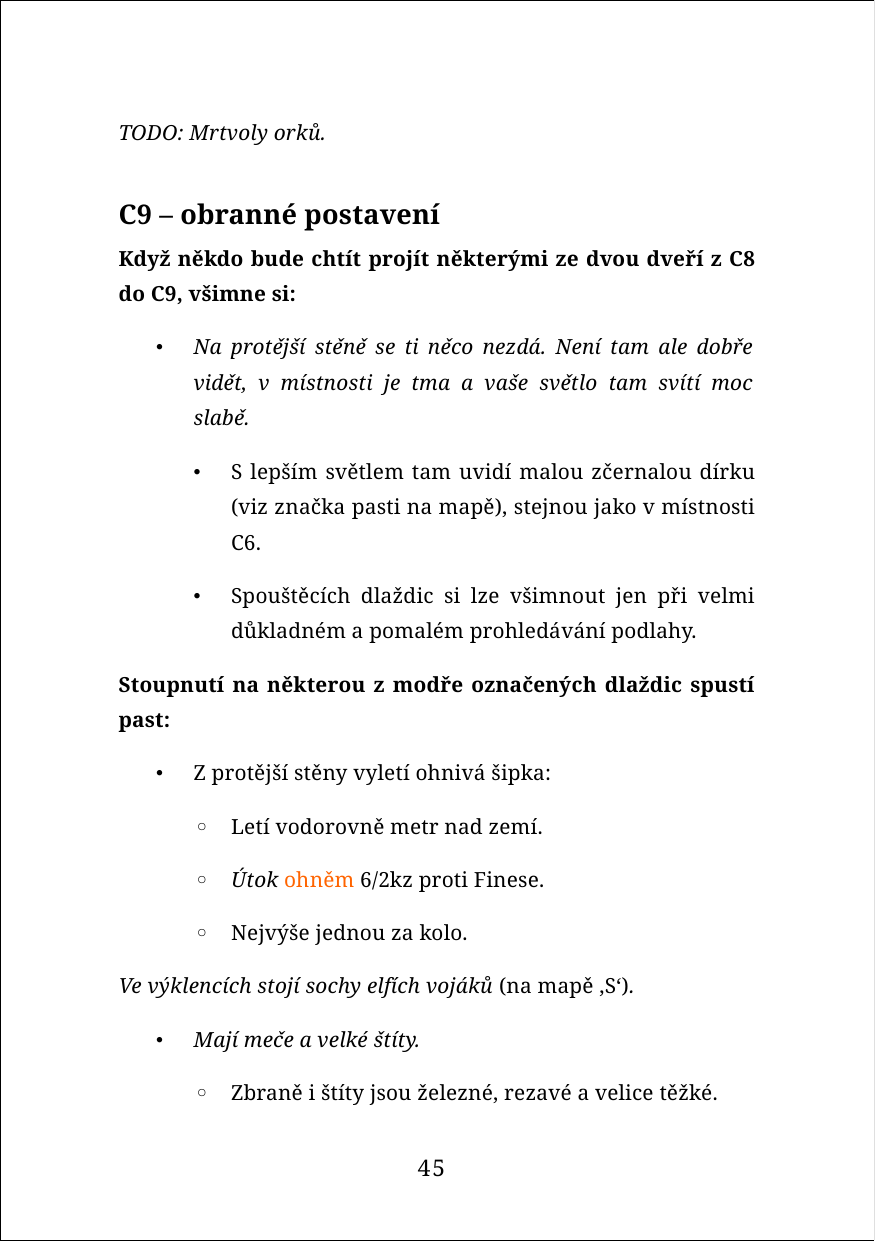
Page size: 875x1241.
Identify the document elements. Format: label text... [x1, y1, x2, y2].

text TODO: Mrtvoly orků. [118, 118, 756, 147]
list Spouštěcích dlaždic si lze všimnout jen při velmi důkladném a pomalém prohledávání podlahy. [193, 581, 756, 645]
list Zbraně i štíty jsou železné, rezavé a velice těžké. [193, 1078, 756, 1106]
subtitle C9 – obranné postavení [118, 195, 756, 232]
list Mají meče a velké štíty. [156, 1025, 756, 1053]
list Na protější stěně se ti něco nezdá. Není tam ale dobře vidět, v místnosti je tma a vaše světlo tam svítí moc slabě. [156, 332, 756, 432]
text Ve výklencích stojí sochy elfích vojáků (na mapě ‚S‘). [118, 971, 756, 1000]
list Útok ohněm 6/2kz proti Finese. [193, 865, 756, 893]
list S lepším světlem tam uvidí malou zčernalou dírku (viz značka pasti na mapě), stejnou jako v místnosti C6. [193, 457, 756, 556]
text Stoupnutí na některou z modře označených dlaždic spustí past: [118, 670, 756, 734]
text Když někdo bude chtít projít některými ze dvou dveří z C8 do C9, všimne si: [118, 244, 756, 308]
list Nejvýše jednou za kolo. [193, 918, 756, 947]
list Letí vodorovně metr nad zemí. [193, 812, 756, 840]
list Z protější stěny vyletí ohnivá šipka: [156, 758, 756, 787]
